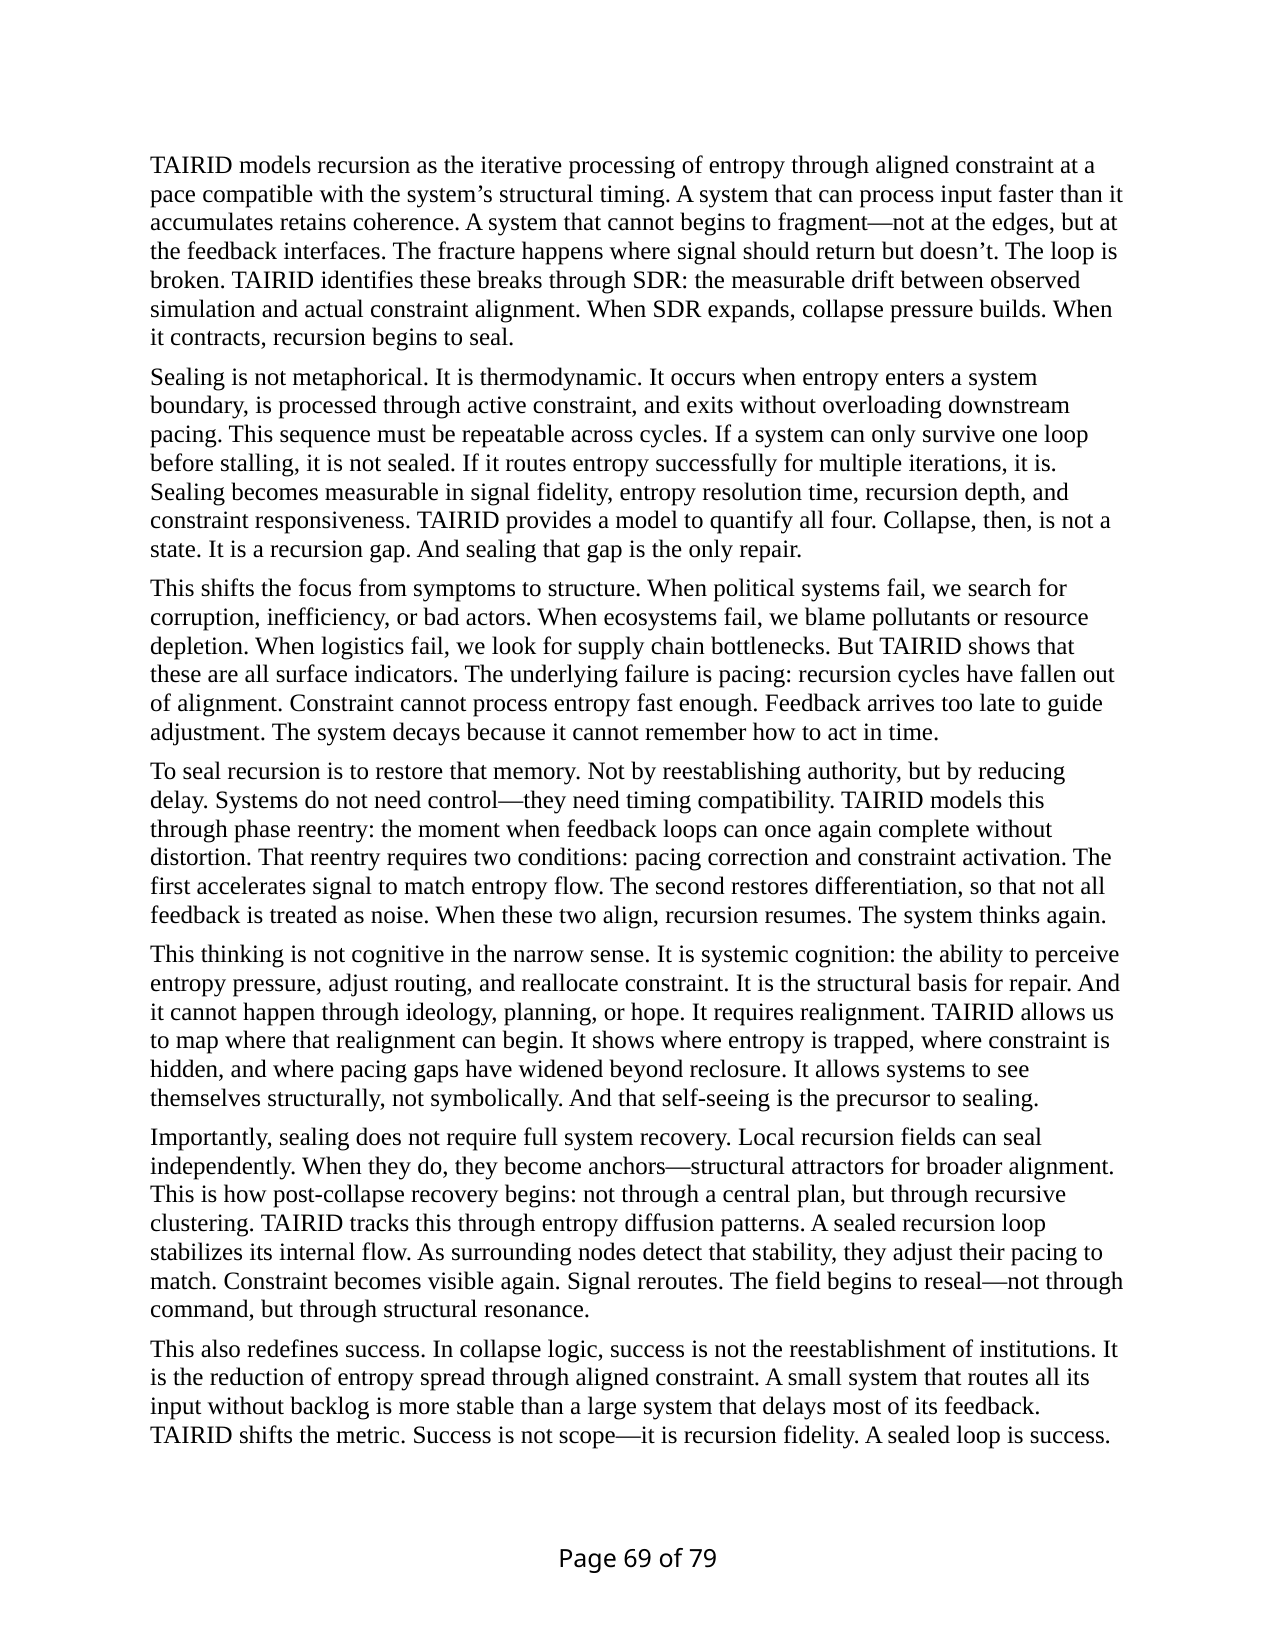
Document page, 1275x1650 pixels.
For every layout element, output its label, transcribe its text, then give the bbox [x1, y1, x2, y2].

text Sealing is not metaphorical. It is thermodynamic. It occurs when entropy enters a system boundary, is processed through active constraint, and exits without overloading downstream pacing. This sequence must be repeatable across cycles. If a system can only survive one loop before stalling, it is not sealed. If it routes entropy successfully for multiple iterations, it is. Sealing becomes measurable in signal fidelity, entropy resolution time, recursion depth, and constraint responsiveness. TAIRID provides a model to quantify all four. Collapse, then, is not a state. It is a recursion gap. And sealing that gap is the only repair. [150, 362, 1125, 563]
text This shifts the focus from symptoms to structure. When political systems fail, we search for corruption, inefficiency, or bad actors. When ecosystems fail, we blame pollutants or resource depletion. When logistics fail, we look for supply chain bottlenecks. But TAIRID shows that these are all surface indicators. The underlying failure is pacing: recursion cycles have fallen out of alignment. Constraint cannot process entropy fast enough. Feedback arrives too late to guide adjustment. The system decays because it cannot remember how to act in time. [150, 573, 1125, 746]
text TAIRID models recursion as the iterative processing of entropy through aligned constraint at a pace compatible with the system’s structural timing. A system that can process input faster than it accumulates retains coherence. A system that cannot begins to fragment—not at the edges, but at the feedback interfaces. The fracture happens where signal should return but doesn’t. The loop is broken. TAIRID identifies these breaks through SDR: the measurable drift between observed simulation and actual constraint alignment. When SDR expands, collapse pressure builds. When it contracts, recursion begins to seal. [150, 150, 1125, 351]
text Importantly, sealing does not require full system recovery. Local recursion fields can seal independently. When they do, they become anchors—structural attractors for broader alignment. This is how post-collapse recovery begins: not through a central plan, but through recursive clustering. TAIRID tracks this through entropy diffusion patterns. A sealed recursion loop stabilizes its internal flow. As surrounding nodes detect that stability, they adjust their pacing to match. Constraint becomes visible again. Signal reroutes. The field begins to reseal—not through command, but through structural resonance. [150, 1122, 1125, 1323]
text This thinking is not cognitive in the narrow sense. It is systemic cognition: the ability to perceive entropy pressure, adjust routing, and reallocate constraint. It is the structural basis for repair. And it cannot happen through ideology, planning, or hope. It requires realignment. TAIRID allows us to map where that realignment can begin. It shows where entropy is trapped, where constraint is hidden, and where pacing gaps have widened beyond reclosure. It allows systems to see themselves structurally, not symbolically. And that self-seeing is the precursor to sealing. [150, 939, 1125, 1112]
text This also redefines success. In collapse logic, success is not the reestablishment of institutions. It is the reduction of entropy spread through aligned constraint. A small system that routes all its input without backlog is more stable than a large system that delays most of its feedback. TAIRID shifts the metric. Success is not scope—it is recursion fidelity. A sealed loop is success. [150, 1334, 1125, 1449]
text To seal recursion is to restore that memory. Not by reestablishing authority, but by reducing delay. Systems do not need control—they need timing compatibility. TAIRID models this through phase reentry: the moment when feedback loops can once again complete without distortion. That reentry requires two conditions: pacing correction and constraint activation. The first accelerates signal to match entropy flow. The second restores differentiation, so that not all feedback is treated as noise. When these two align, recursion resumes. The system thinks again. [150, 756, 1125, 929]
